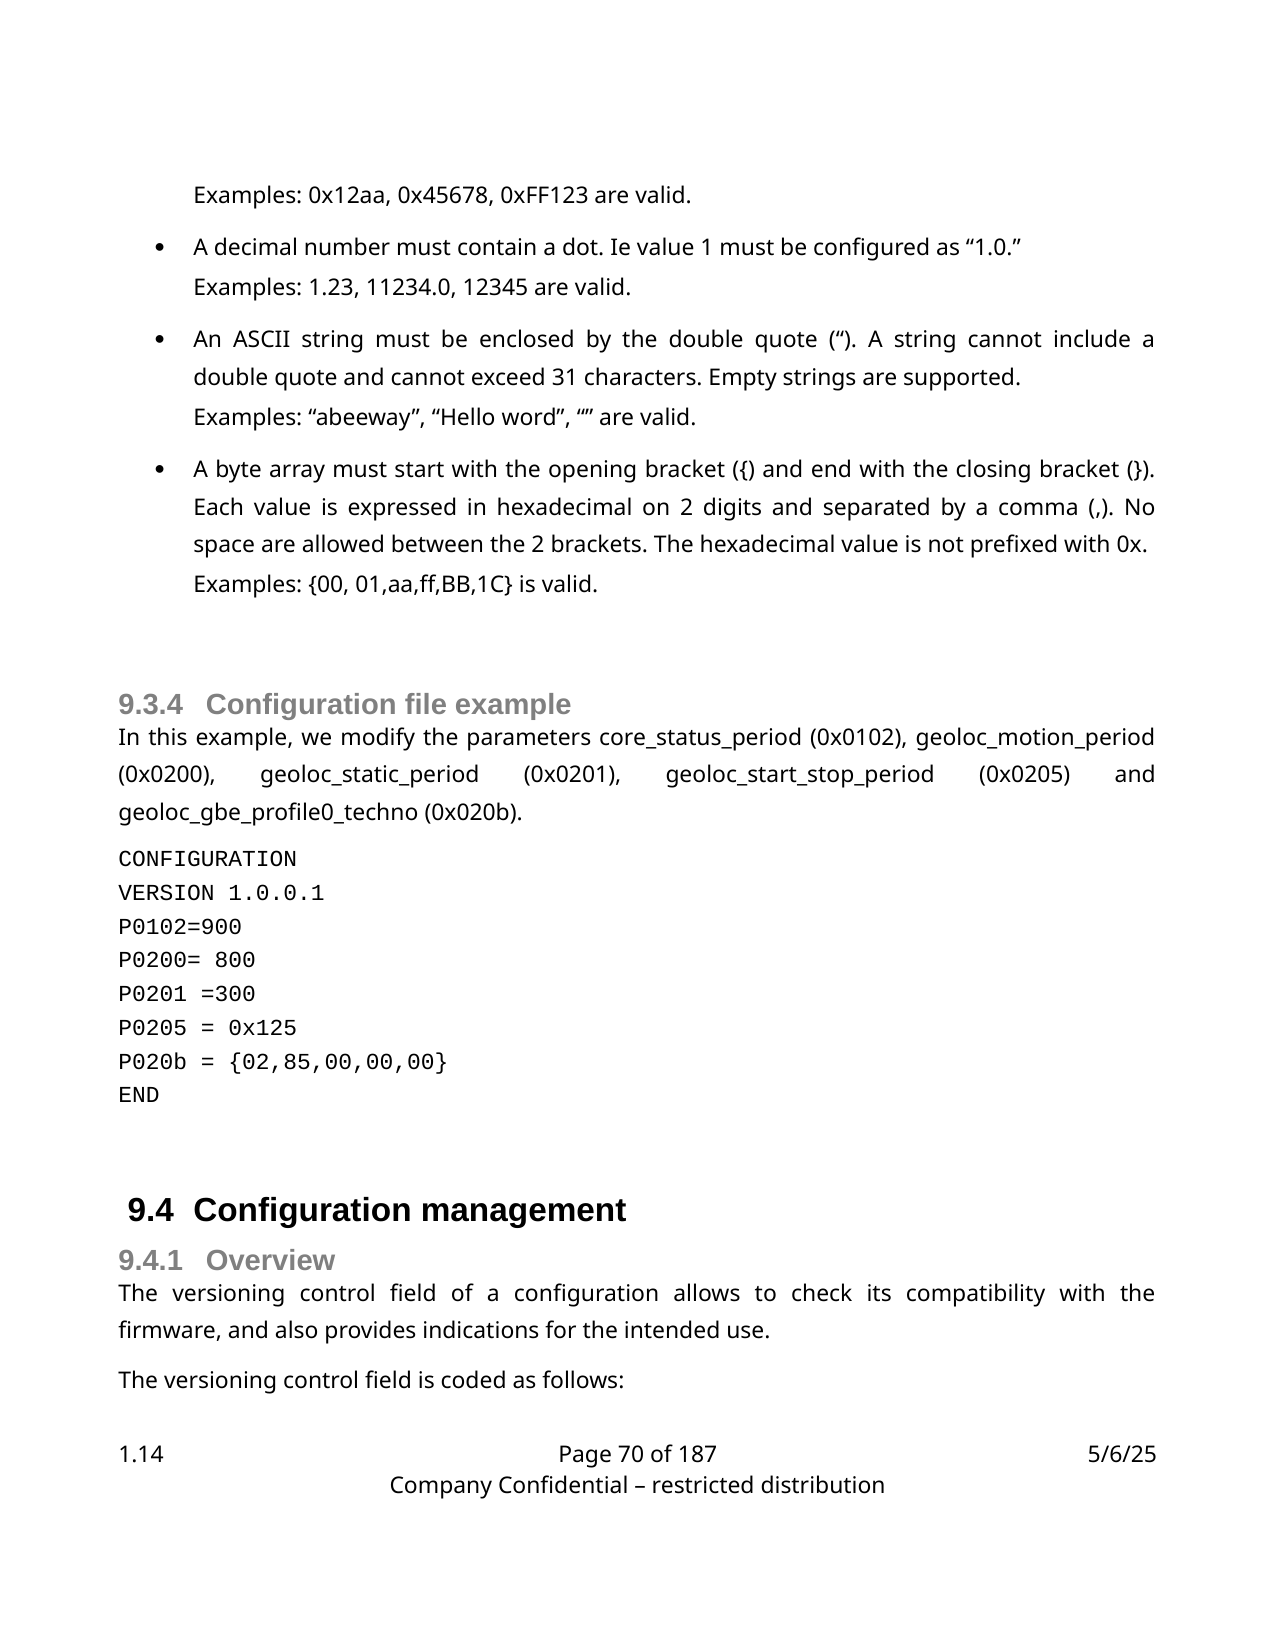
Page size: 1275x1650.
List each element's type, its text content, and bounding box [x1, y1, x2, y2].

text The versioning control field of a configuration allows to check its compatibility with the firmware, and also provides indications for the intended use. [118, 1277, 1157, 1346]
text P0200= 800 [118, 949, 1157, 975]
text P020b = {02,85,00,00,00} [118, 1050, 1157, 1076]
list A decimal number must contain a dot. Ie value 1 must be configured as “1.0.” [156, 231, 1157, 262]
list An ASCII string must be enclosed by the double quote (“). A string cannot include a double quote and cannot exceed 31 characters. Empty strings are supported. [156, 323, 1157, 392]
text The versioning control field is coded as follows: [118, 1364, 1157, 1396]
text P0205 = 0x125 [118, 1016, 1157, 1042]
text Examples: “abeeway”, “Hello word”, “” are valid. [193, 401, 1157, 432]
text Examples: {00, 01,aa,ff,BB,1C} is valid. [193, 568, 1157, 599]
subtitle Configuration file example [118, 687, 1157, 720]
text END [118, 1084, 1157, 1110]
subtitle Overview [118, 1243, 1157, 1277]
subtitle Configuration management [118, 1190, 1157, 1229]
text Examples: 1.23, 11234.0, 12345 are valid. [193, 271, 1157, 302]
text VERSION 1.0.0.1 [118, 881, 1157, 907]
text Examples: 0x12aa, 0x45678, 0xFF123 are valid. [193, 179, 1157, 210]
text P0102=900 [118, 915, 1157, 941]
text P0201 =300 [118, 982, 1157, 1008]
text In this example, we modify the parameters core_status_period (0x0102), geoloc_motion_period (0x0200), geoloc_static_period (0x0201), geoloc_start_stop_period (0x0205) and geoloc_gbe_profile0_techno (0x020b). [118, 720, 1157, 827]
list A byte array must start with the opening bracket ({) and end with the closing bracket (}). Each value is expressed in hexadecimal on 2 digits and separated by a comma (,). No space are allowed between the 2 brackets. The hexadecimal value is not prefixed with 0x. [156, 453, 1157, 559]
text CONFIGURATION [118, 847, 1157, 873]
